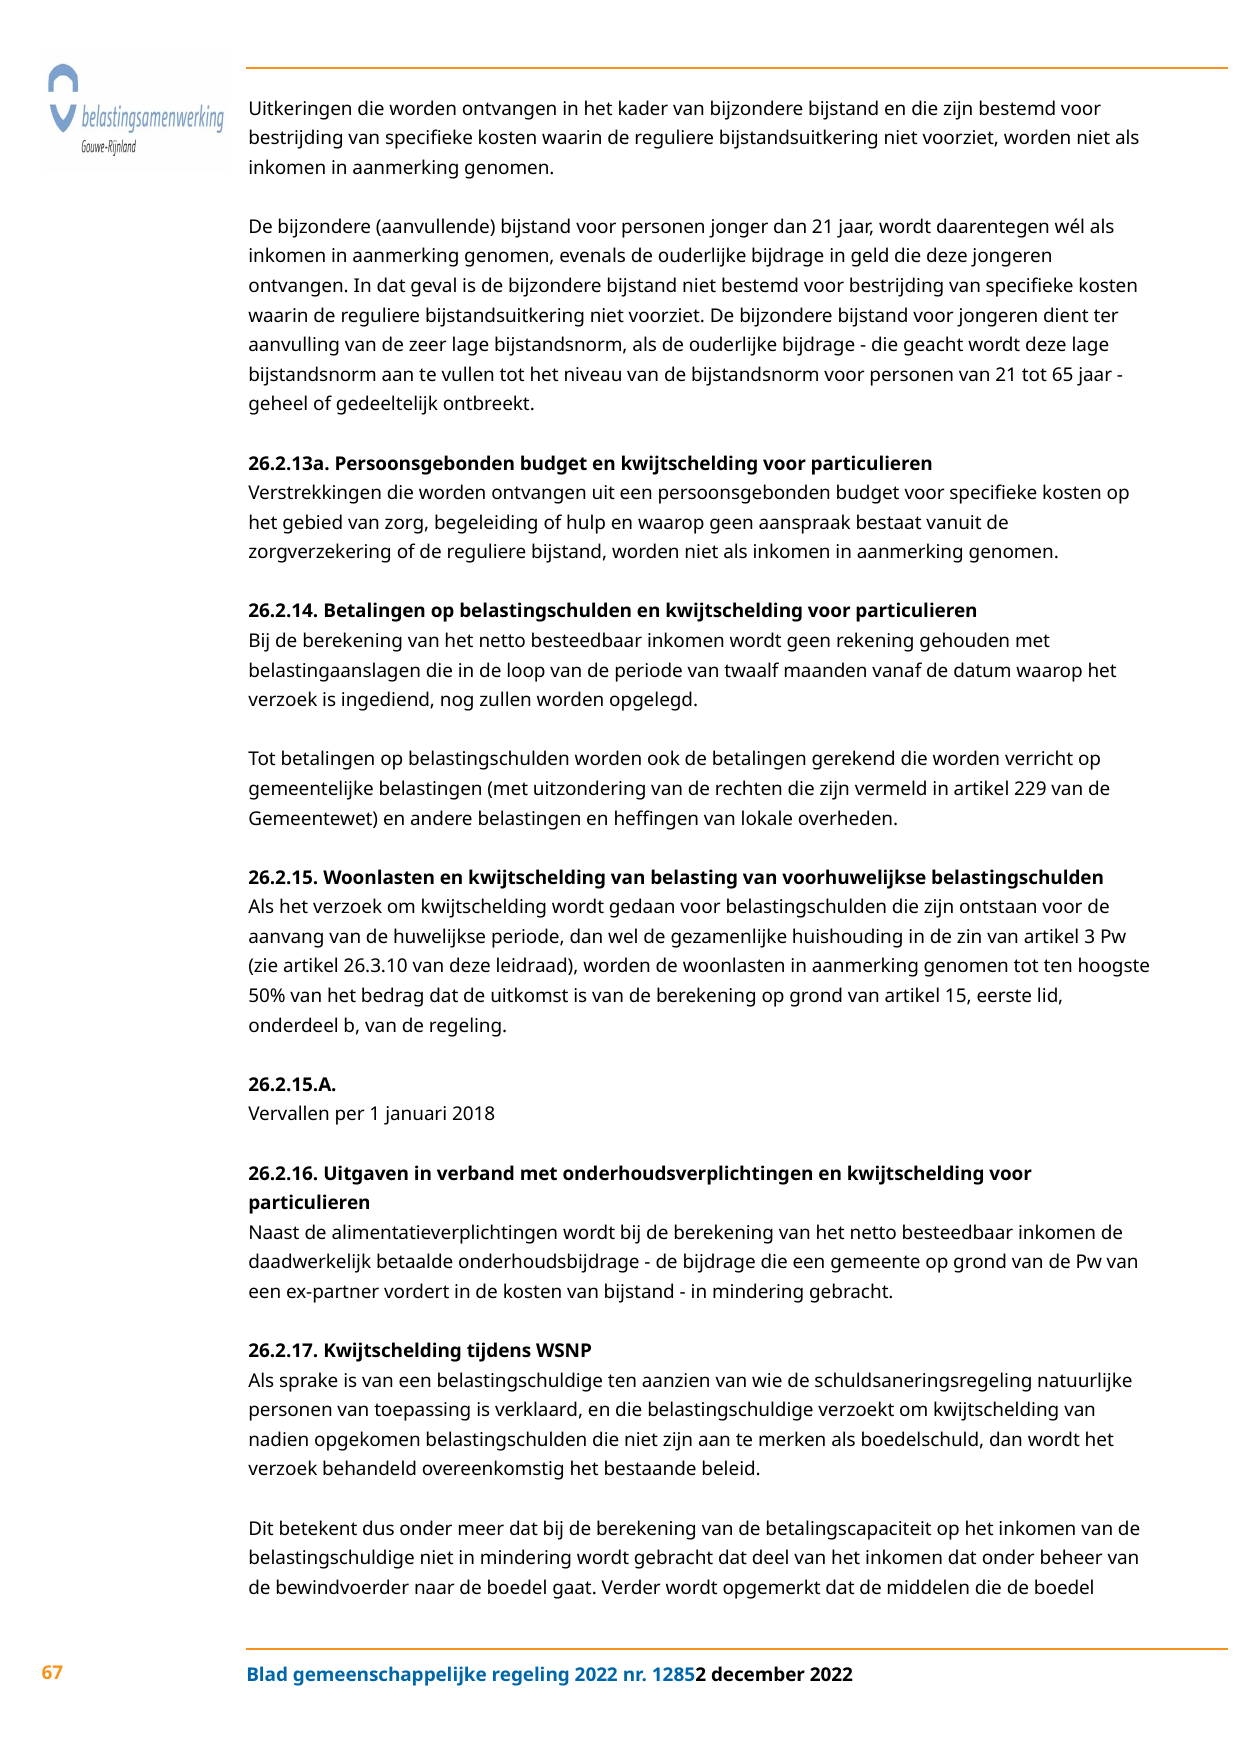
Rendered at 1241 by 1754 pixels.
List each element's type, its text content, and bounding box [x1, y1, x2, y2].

text 26.2.16. Uitgaven in verband met onderhoudsverplichtingen en kwijtschelding voor particulieren [248, 1160, 1152, 1215]
picture [41, 47, 231, 172]
text Als het verzoek om kwijtschelding wordt gedaan voor belastingschulden die zijn ontstaan voor de aanvang van de huwelijkse periode, dan wel de gezamenlijke huishouding in de zin van artikel 3 Pw (zie artikel 26.3.10 van deze leidraad), worden de woonlasten in aanmerking genomen tot ten hoogste 50% van het bedrag dat de uitkomst is van de berekening op grond van artikel 15, eerste lid, onderdeel b, van de regeling. [248, 893, 1152, 1038]
text Vervallen per 1 januari 2018 [248, 1101, 1152, 1126]
text 26.2.14. Betalingen op belastingschulden en kwijtschelding voor particulieren [248, 598, 1152, 623]
text Bij de berekening van het netto besteedbaar inkomen wordt geen rekening gehouden met belastingaanslagen die in de loop van de periode van twaalf maanden vanaf de datum waarop het verzoek is ingediend, nog zullen worden opgelegd. [248, 627, 1152, 712]
text Uitkeringen die worden ontvangen in het kader van bijzondere bijstand en die zijn bestemd voor bestrijding van specifieke kosten waarin de reguliere bijstandsuitkering niet voorziet, worden niet als inkomen in aanmerking genomen. [248, 95, 1152, 180]
text De bijzondere (aanvullende) bijstand voor personen jonger dan 21 jaar, wordt daarentegen wél als inkomen in aanmerking genomen, evenals de ouderlijke bijdrage in geld die deze jongeren ontvangen. In dat geval is de bijzondere bijstand niet bestemd voor bestrijding van specifieke kosten waarin de reguliere bijstandsuitkering niet voorziet. De bijzondere bijstand voor jongeren dient ter aanvulling van de zeer lage bijstandsnorm, als de ouderlijke bijdrage - die geacht wordt deze lage bijstandsnorm aan te vullen tot het niveau van de bijstandsnorm voor personen van 21 tot 65 jaar - geheel of gedeeltelijk ontbreekt. [248, 213, 1152, 416]
text Naast de alimentatieverplichtingen wordt bij de berekening van het netto besteedbaar inkomen de daadwerkelijk betaalde onderhoudsbijdrage - de bijdrage die een gemeente op grond van de Pw van een ex-partner vordert in de kosten van bijstand - in mindering gebracht. [248, 1219, 1152, 1304]
text 26.2.15.A. [248, 1071, 1152, 1097]
text Tot betalingen op belastingschulden worden ook de betalingen gerekend die worden verricht op gemeentelijke belastingen (met uitzondering van de rechten die zijn vermeld in artikel 229 van de Gemeentewet) en andere belastingen en heffingen van lokale overheden. [248, 746, 1152, 831]
text 26.2.15. Woonlasten en kwijtschelding van belasting van voorhuwelijkse belastingschulden [248, 864, 1152, 890]
text Verstrekkingen die worden ontvangen uit een persoonsgebonden budget voor specifieke kosten op het gebied van zorg, begeleiding of hulp en waarop geen aanspraak bestaat vanuit de zorgverzekering of de reguliere bijstand, worden niet als inkomen in aanmerking genomen. [248, 479, 1152, 564]
text 26.2.13a. Persoonsgebonden budget en kwijtschelding voor particulieren [248, 450, 1152, 476]
text Als sprake is van een belastingschuldige ten aanzien van wie de schuldsaneringsregeling natuurlijke personen van toepassing is verklaard, en die belastingschuldige verzoekt om kwijtschelding van nadien opgekomen belastingschulden die niet zijn aan te merken als boedelschuld, dan wordt het verzoek behandeld overeenkomstig het bestaande beleid. [248, 1367, 1152, 1481]
text Dit betekent dus onder meer dat bij de berekening van de betalingscapaciteit op het inkomen van de belastingschuldige niet in mindering wordt gebracht dat deel van het inkomen dat onder beheer van de bewindvoerder naar de boedel gaat. Verder wordt opgemerkt dat de middelen die de boedel [248, 1515, 1152, 1600]
text 26.2.17. Kwijtschelding tijdens WSNP [248, 1337, 1152, 1363]
